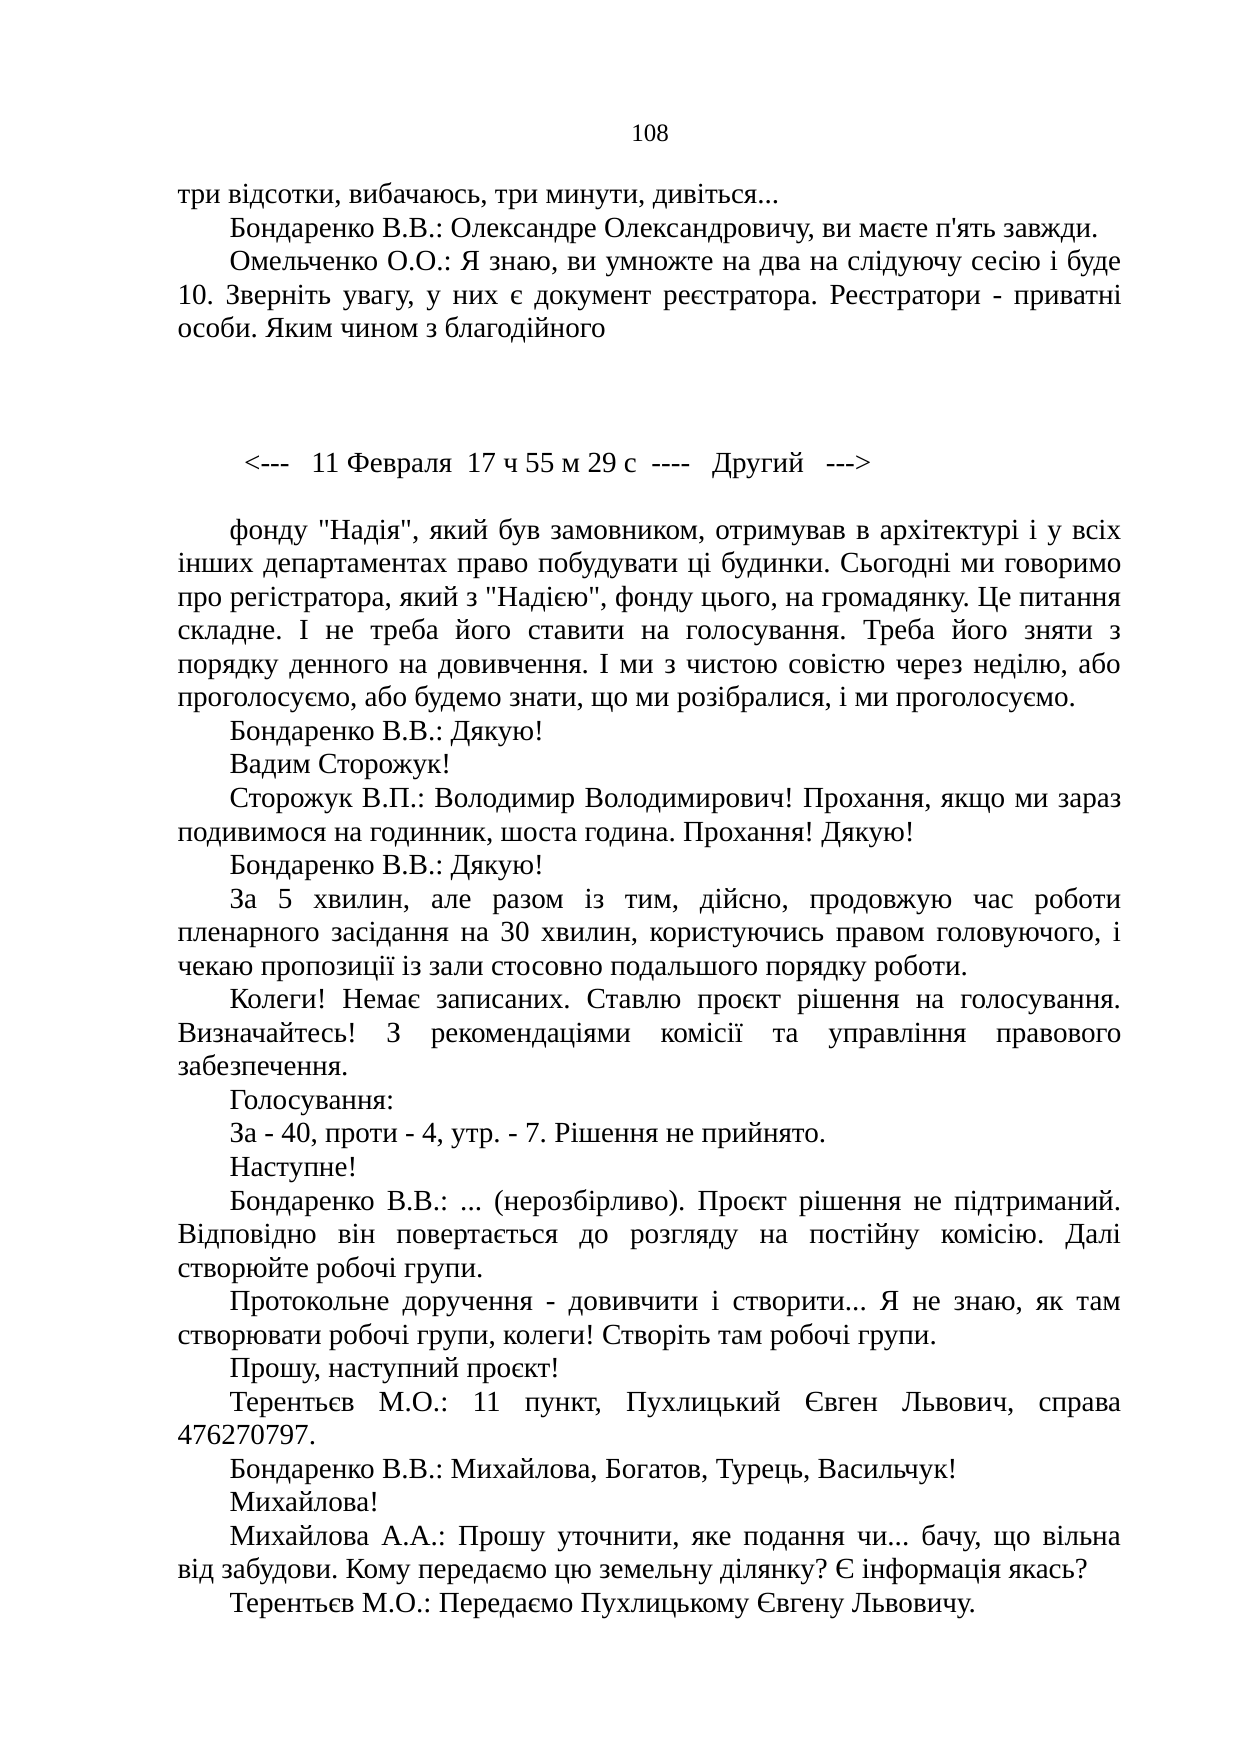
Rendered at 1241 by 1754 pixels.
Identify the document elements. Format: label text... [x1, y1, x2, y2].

text Михайлова! [177, 1484, 1122, 1518]
text <--- 11 Февраля 17 ч 55 м 29 с ---- Другий ---> [177, 445, 1122, 478]
text три відсотки, вибачаюсь, три минути, дивіться... [177, 176, 1122, 210]
text Сторожук В.П.: Володимир Володимирович! Прохання, якщо ми зараз подивимося на годинник, шоста година. Прохання! Дякую! [177, 780, 1122, 847]
text Михайлова А.А.: Прошу уточнити, яке подання чи... бачу, що вільна від забудови. Кому передаємо цю земельну ділянку? Є інформація якась? [177, 1518, 1122, 1585]
text Бондаренко В.В.: Михайлова, Богатов, Турець, Васильчук! [177, 1451, 1122, 1484]
text фонду "Надія", який був замовником, отримував в архітектурі і у всіх інших департаментах право побудувати ці будинки. Сьогодні ми говоримо про регістратора, який з "Надією", фонду цього, на громадянку. Це питання складне. І не треба його ставити на голосування. Треба його зняти з порядку денного на довивчення. І ми з чистою совістю через неділю, або проголосуємо, або будемо знати, що ми розібралися, і ми проголосуємо. [177, 512, 1122, 713]
text Бондаренко В.В.: Дякую! [177, 847, 1122, 881]
text Бондаренко В.В.: Дякую! [177, 713, 1122, 747]
text Терентьєв М.О.: 11 пункт, Пухлицький Євген Львович, справа 476270797. [177, 1384, 1122, 1451]
text Протокольне доручення - довивчити і створити... Я не знаю, як там створювати робочі групи, колеги! Створіть там робочі групи. [177, 1283, 1122, 1350]
text Терентьєв М.О.: Передаємо Пухлицькому Євгену Львовичу. [177, 1585, 1122, 1619]
text За - 40, проти - 4, утр. - 7. Рішення не прийнято. [177, 1116, 1122, 1149]
text Голосування: [177, 1082, 1122, 1116]
text Бондаренко В.В.: ... (нерозбірливо). Проєкт рішення не підтриманий. Відповідно він повертається до розгляду на постійну комісію. Далі створюйте робочі групи. [177, 1183, 1122, 1283]
text За 5 хвилин, але разом із тим, дійсно, продовжую час роботи пленарного засідання на 30 хвилин, користуючись правом головуючого, і чекаю пропозиції із зали стосовно подальшого порядку роботи. [177, 881, 1122, 981]
text Прошу, наступний проєкт! [177, 1350, 1122, 1384]
text Омельченко О.О.: Я знаю, ви умножте на два на слідуючу сесію і буде 10. Зверніть увагу, у них є документ реєстратора. Реєстратори - приватні особи. Яким чином з благодійного [177, 243, 1122, 344]
text Вадим Сторожук! [177, 747, 1122, 780]
text Колеги! Немає записаних. Ставлю проєкт рішення на голосування. Визначайтесь! З рекомендаціями комісії та управління правового забезпечення. [177, 981, 1122, 1082]
text Наступне! [177, 1149, 1122, 1183]
text Бондаренко В.В.: Олександре Олександровичу, ви маєте п'ять завжди. [177, 210, 1122, 243]
